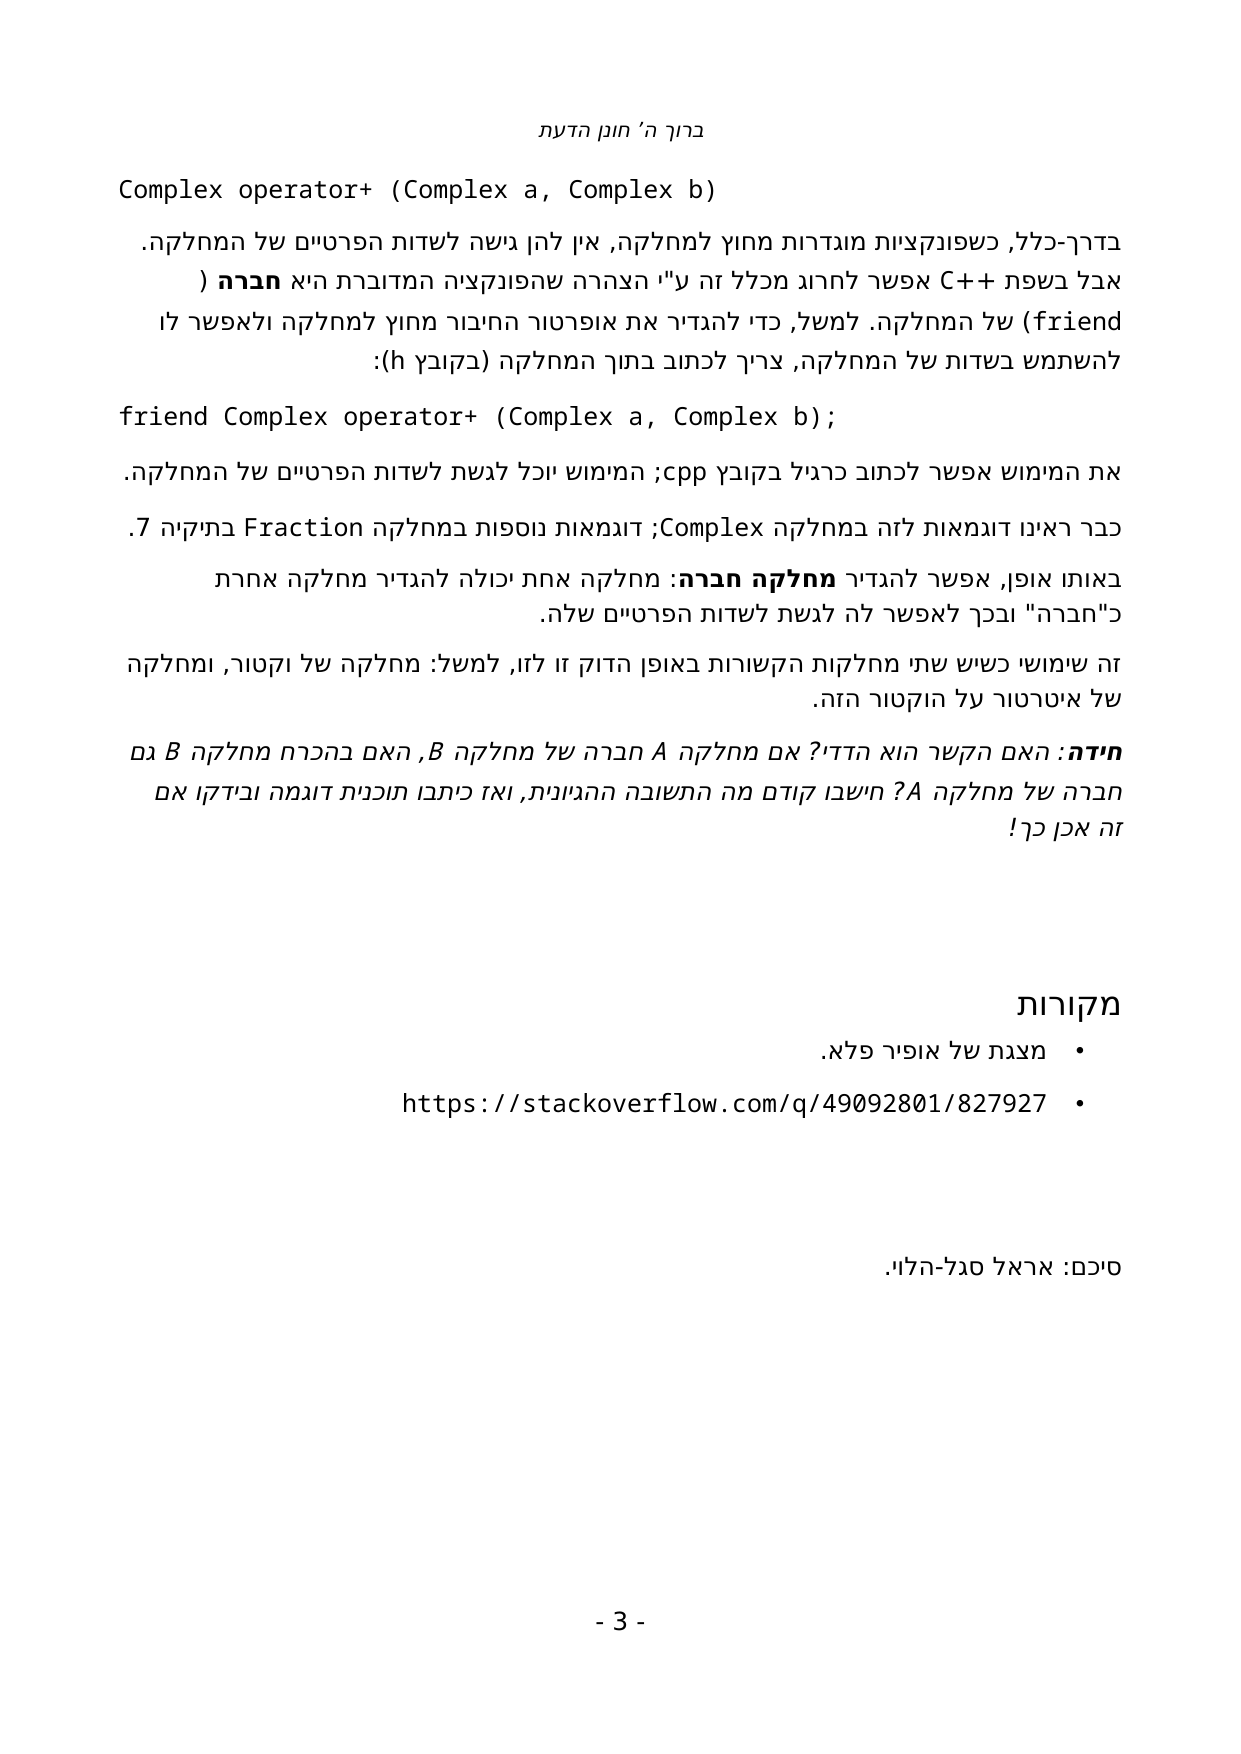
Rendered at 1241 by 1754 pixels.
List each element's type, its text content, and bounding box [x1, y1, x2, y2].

list https://stackoverflow.com/q/49092801/827927 [118, 1085, 1084, 1119]
text Complex operator+ (Complex a, Complex b) [118, 172, 1122, 206]
text חידה: האם הקשר הוא הדדי? אם מחלקה A חברה של מחלקה B, האם בהכרח מחלקה B גם חברה של מחלקה A? חישבו קודם מה התשובה ההגיונית, ואז כיתבו תוכנית דוגמה ובידקו אם זה אכן כך! [118, 734, 1122, 843]
subtitle מקורות [118, 984, 1122, 1023]
list מצגת של אופיר פלא. [118, 1036, 1084, 1065]
text סיכם: אראל סגל-הלוי. [118, 1252, 1122, 1281]
text בדרך-כלל, כשפונקציות מוגדרות מחוץ למחלקה, אין להן גישה לשדות הפרטיים של המחלקה. אבל בשפת ++C אפשר לחרוג מכלל זה ע"י הצהרה שהפונקציה המדוברת היא חברה (friend) של המחלקה. למשל, כדי להגדיר את אופרטור החיבור מחוץ למחלקה ולאפשר לו להשתמש בשדות של המחלקה, צריך לכתוב בתוך המחלקה (בקובץ h): [118, 227, 1122, 377]
text באותו אופן, אפשר להגדיר מחלקה חברה: מחלקה אחת יכולה להגדיר מחלקה אחרת כ"חברה" ובכך לאפשר לה לגשת לשדות הפרטיים שלה. [118, 565, 1122, 629]
text זה שימושי כשיש שתי מחלקות הקשורות באופן הדוק זו לזו, למשל: מחלקה של וקטור, ומחלקה של איטרטור על הוקטור הזה. [118, 649, 1122, 713]
text friend Complex operator+ (Complex a, Complex b); [118, 398, 1122, 432]
text כבר ראינו דוגמאות לזה במחלקה Complex; דוגמאות נוספות במחלקה Fraction בתיקיה 7. [118, 509, 1122, 543]
text את המימוש אפשר לכתוב כרגיל בקובץ cpp; המימוש יוכל לגשת לשדות הפרטיים של המחלקה. [118, 454, 1122, 488]
